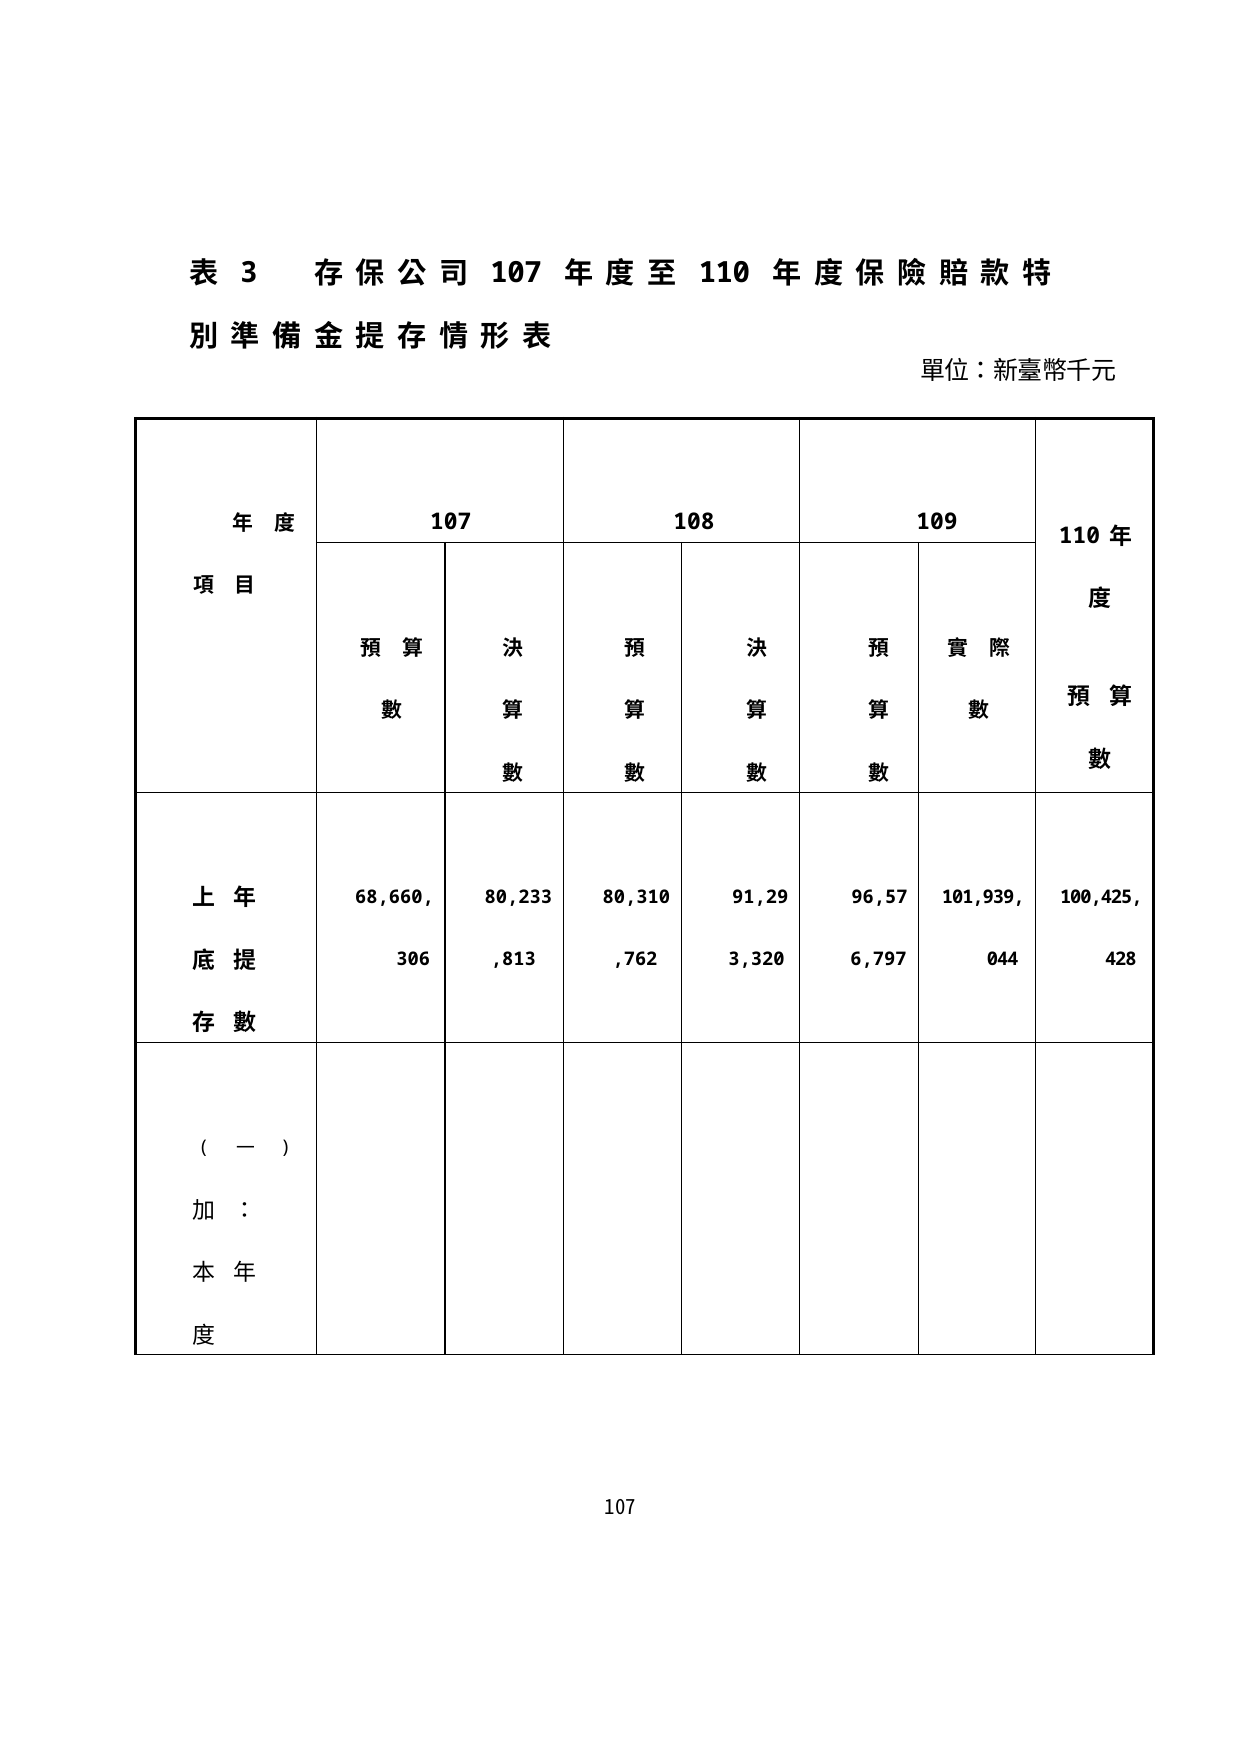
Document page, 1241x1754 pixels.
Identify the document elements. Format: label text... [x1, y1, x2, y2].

text 單位：新臺幣千元 [183, 354, 1117, 386]
table_cell 101,939,044 [919, 793, 1035, 1042]
table_cell 實際數 [919, 543, 1035, 792]
table_cell 決算數 [682, 543, 799, 792]
table_cell 上年底提存數 [137, 793, 316, 1042]
table_cell 96,576,797 [800, 793, 918, 1042]
table_cell 80,310,762 [564, 793, 681, 1042]
table_cell [317, 1043, 444, 1354]
table_cell [446, 1043, 563, 1354]
table_cell (一)加：本年度 [137, 1043, 316, 1354]
table_cell 100,425,428 [1036, 793, 1152, 1042]
table_header 108 [564, 420, 799, 542]
table_header 107 [317, 420, 563, 542]
table_cell 決算數 [446, 543, 563, 792]
table_cell [1036, 1043, 1152, 1354]
table_cell 68,660,306 [317, 793, 444, 1042]
table_cell 預算數 [564, 543, 681, 792]
table_cell 預算數 [800, 543, 918, 792]
table_cell 80,233,813 [446, 793, 563, 1042]
table_header 109 [800, 420, 1035, 542]
text 表3 存保公司107年度至110年度保險賠款特別準備金提存情形表 [124, 229, 1087, 354]
table_cell [800, 1043, 918, 1354]
table_cell 91,293,320 [682, 793, 799, 1042]
table_header 110年度 預算數 [1036, 420, 1152, 792]
table_header 年度 項目 [137, 420, 316, 792]
table_cell [564, 1043, 681, 1354]
table_cell [919, 1043, 1035, 1354]
table_cell [682, 1043, 799, 1354]
table_cell 預算數 [317, 543, 444, 792]
